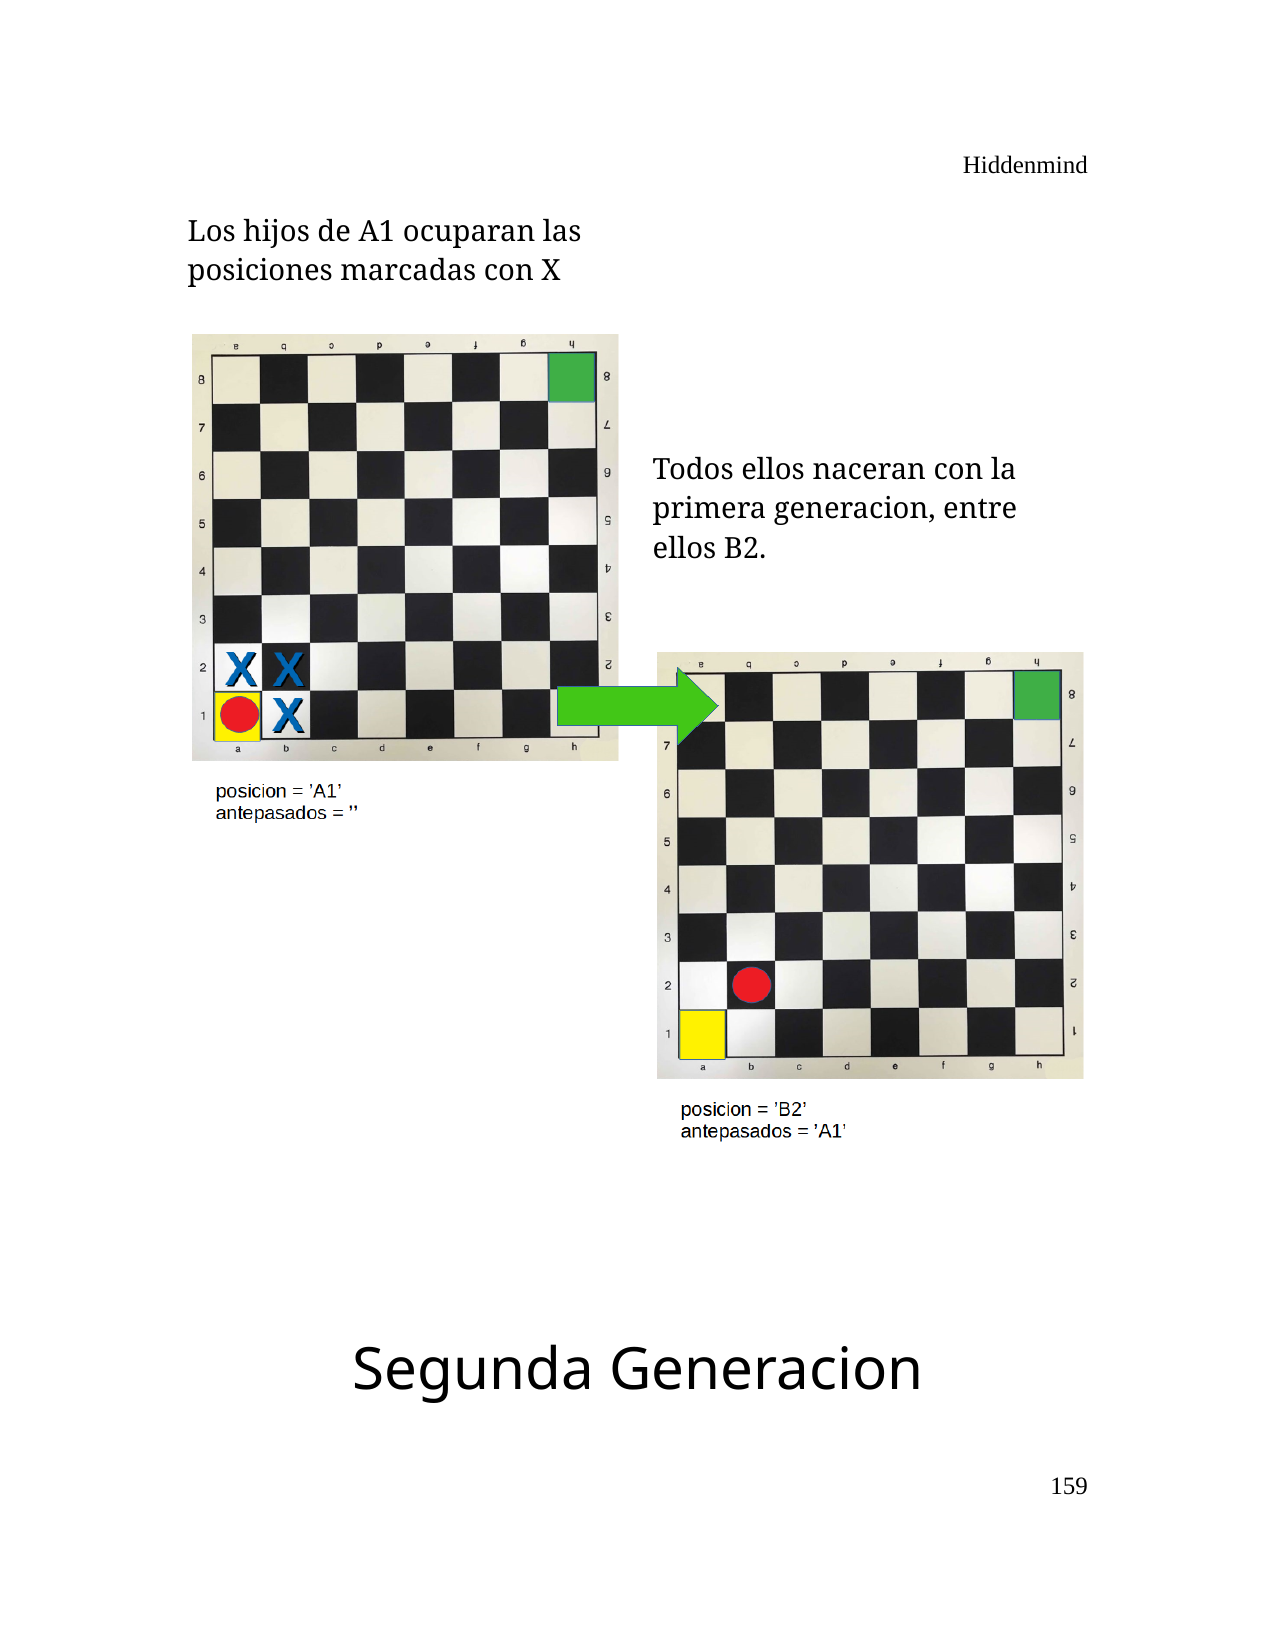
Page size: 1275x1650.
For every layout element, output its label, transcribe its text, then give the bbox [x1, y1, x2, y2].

picture [187, 329, 623, 823]
text Los hijos de A1 ocuparan las posiciones marcadas con X [187, 210, 622, 289]
text Todos ellos naceran con la primera generacion, entre ellos B2. [652, 448, 1087, 567]
picture [652, 646, 1088, 1142]
